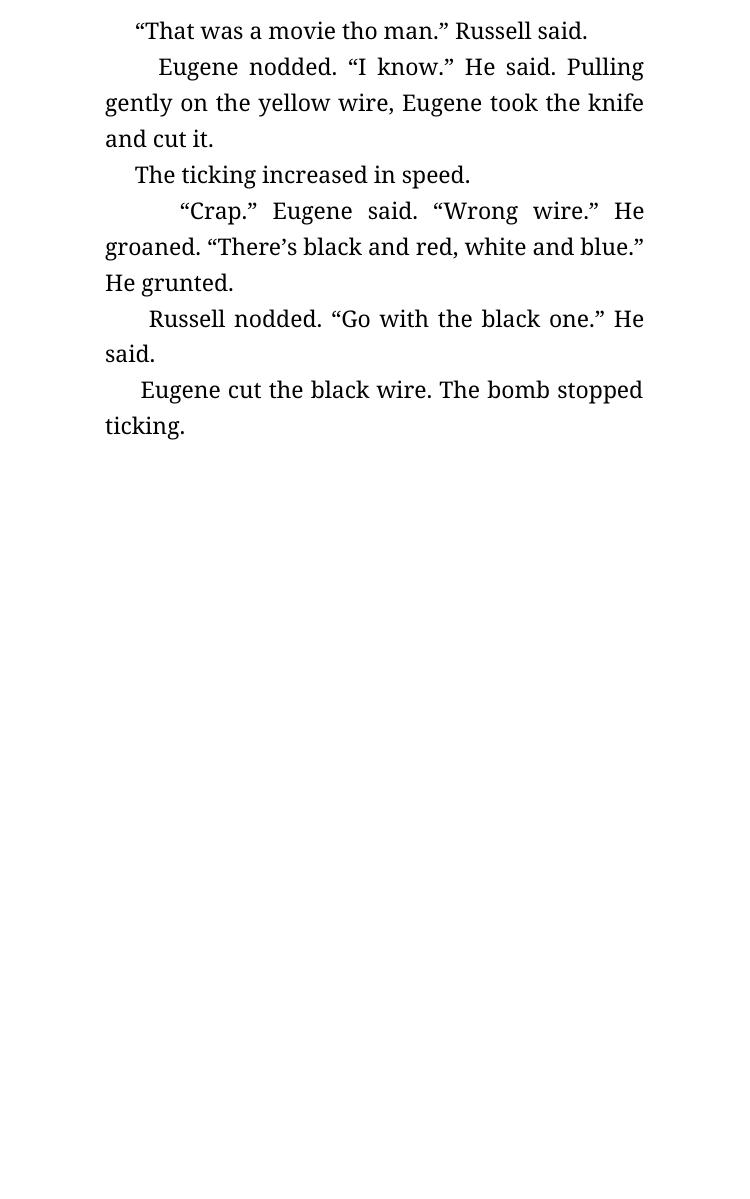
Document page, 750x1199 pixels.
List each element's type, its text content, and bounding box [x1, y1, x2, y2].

text Eugene nodded. “I know.” He said. Pulling gently on the yellow wire, Eugene took the knife and cut it. [105, 51, 645, 154]
text “That was a movie tho man.” Russell said. [105, 15, 645, 46]
text Eugene cut the black wire. The bomb stopped ticking. [105, 374, 645, 442]
text “Crap.” Eugene said. “Wrong wire.” He groaned. “There’s black and red, white and blue.” He grunted. [105, 195, 645, 298]
text Russell nodded. “Go with the black one.” He said. [105, 302, 645, 370]
text The ticking increased in speed. [105, 159, 645, 190]
